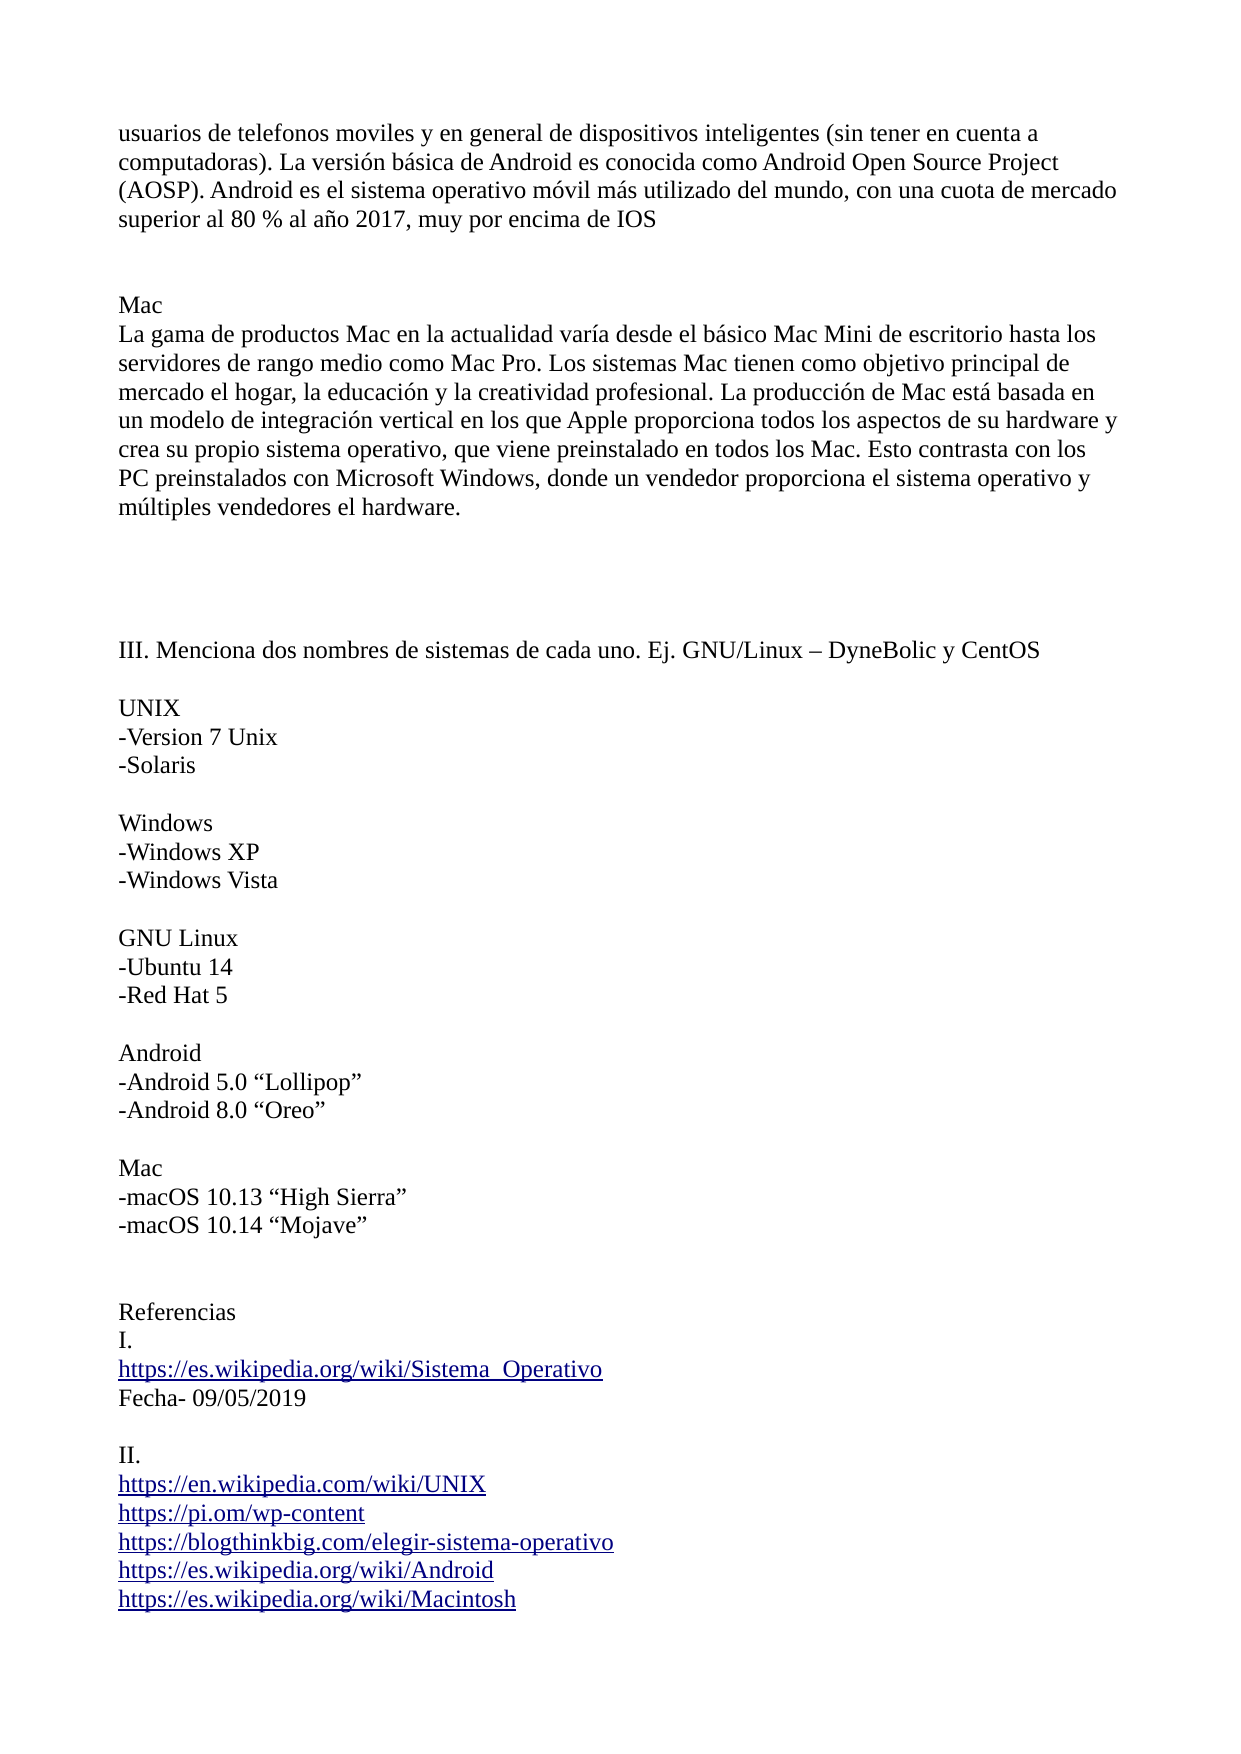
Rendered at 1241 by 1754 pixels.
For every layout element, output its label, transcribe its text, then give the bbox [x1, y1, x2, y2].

text https://es.wikipedia.org/wiki/Sistema_Operativo [118, 1354, 1122, 1383]
text -Solaris [118, 751, 1122, 779]
text Mac [118, 1153, 1122, 1182]
text https://en.wikipedia.com/wiki/UNIX [118, 1469, 1122, 1498]
text https://es.wikipedia.org/wiki/Android [118, 1556, 1122, 1584]
text Referencias [118, 1297, 1122, 1326]
text La gama de productos Mac en la actualidad varía desde el básico Mac Mini de escritorio hasta los servidores de rango medio como Mac Pro. Los sistemas Mac tienen como objetivo principal de mercado el hogar, la educación y la creatividad profesional. La producción de Mac está basada en un modelo de integración vertical en los que Apple proporciona todos los aspectos de su hardware y crea su propio sistema operativo, que viene preinstalado en todos los Mac. Esto contrasta con los PC preinstalados con Microsoft Windows, donde un vendedor proporciona el sistema operativo y múltiples vendedores el hardware. [118, 319, 1122, 521]
text III. Menciona dos nombres de sistemas de cada uno. Ej. GNU/Linux – DyneBolic y CentOS [118, 636, 1122, 664]
text GNU Linux [118, 923, 1122, 952]
text -Red Hat 5 [118, 981, 1122, 1009]
text Android [118, 1038, 1122, 1067]
text Windows [118, 808, 1122, 837]
text https://es.wikipedia.org/wiki/Macintosh [118, 1584, 1122, 1613]
text I. [118, 1326, 1122, 1354]
text -Windows XP [118, 837, 1122, 866]
text II. [118, 1441, 1122, 1469]
text usuarios de telefonos moviles y en general de dispositivos inteligentes (sin tener en cuenta a computadoras). La versión básica de Android es conocida como Android Open Source Project (AOSP). Android es el sistema operativo móvil más utilizado del mundo, con una cuota de mercado superior al 80 % al año 2017, muy por encima de IOS [118, 118, 1122, 233]
text https://blogthinkbig.com/elegir-sistema-operativo [118, 1527, 1122, 1556]
text -macOS 10.13 “High Sierra” [118, 1182, 1122, 1211]
text Fecha- 09/05/2019 [118, 1383, 1122, 1412]
text https://pi.om/wp-content [118, 1498, 1122, 1527]
text -Windows Vista [118, 866, 1122, 894]
text -macOS 10.14 “Mojave” [118, 1211, 1122, 1239]
text Mac [118, 291, 1122, 319]
text -Ubuntu 14 [118, 952, 1122, 981]
text -Android 5.0 “Lollipop” [118, 1067, 1122, 1096]
text -Version 7 Unix [118, 722, 1122, 751]
text -Android 8.0 “Oreo” [118, 1096, 1122, 1124]
text UNIX [118, 693, 1122, 722]
